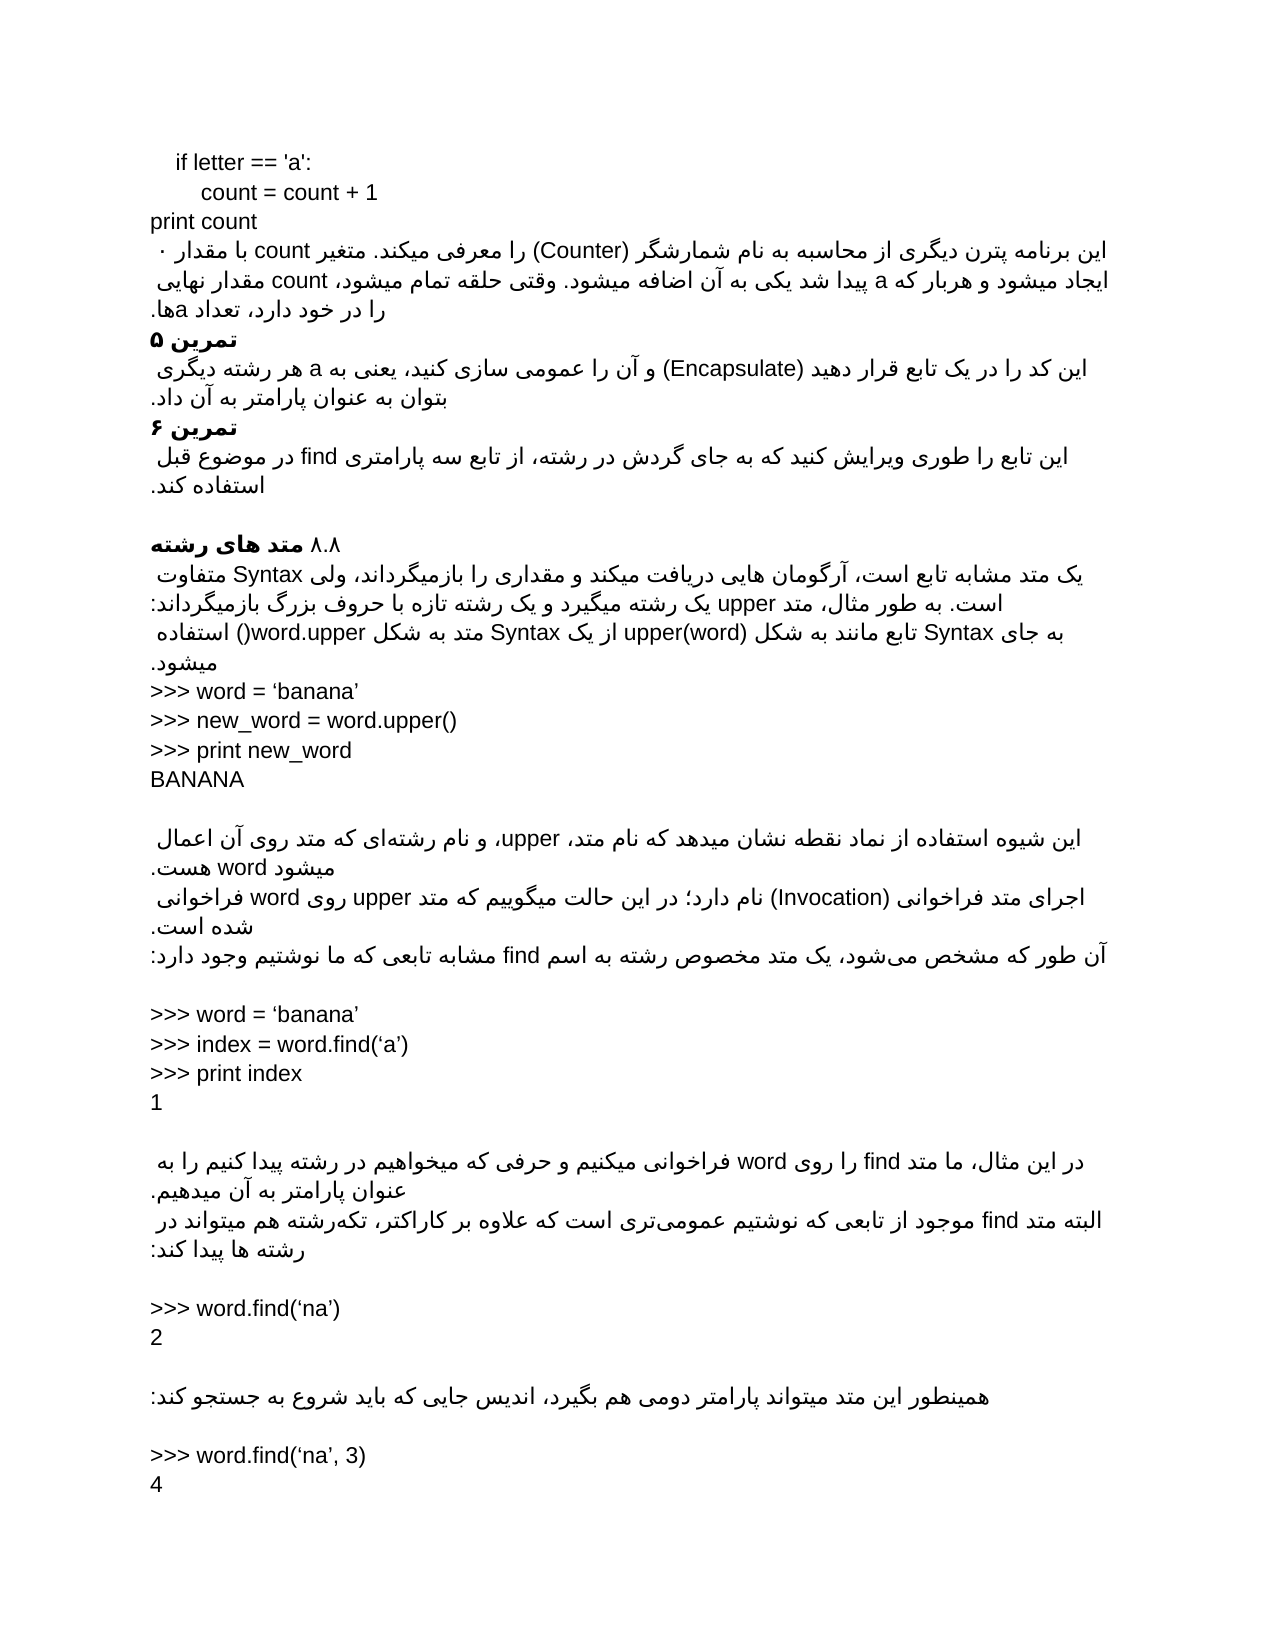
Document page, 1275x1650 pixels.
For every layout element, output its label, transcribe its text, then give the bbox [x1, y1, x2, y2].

text >>> new_word = word.upper() [150, 708, 1125, 734]
text این شیوه استفاده از نماد نقطه نشان میدهد که نام متد، upper، و نام رشته‌ای که متد روی آن اعمال میشود word هست. [150, 826, 1125, 881]
text یک متد مشابه تابع است، آرگومان هایی دریافت میکند و مقداری را بازمیگرداند، ولی Syntax متفاوت است. به طور مثال، متد upper یک رشته میگیرد و یک رشته تازه با حروف بزرگ بازمیگرداند: [150, 561, 1125, 616]
text >>> print new_word [150, 737, 1125, 763]
text در این مثال، ما متد find را روی word فراخوانی میکنیم و حرفی که میخواهیم در رشته پیدا کنیم را به عنوان پارامتر به آن میدهیم. [150, 1149, 1125, 1204]
text تمرین ۵ [150, 326, 1125, 352]
text این برنامه پترن دیگری از محاسبه به نام شمارشگر (Counter) را معرفی میکند. متغیر count با مقدار ۰ ایجاد میشود و هربار که a پیدا شد یکی به آن اضافه میشود. وقتی حلقه تمام میشود، count مقدار نهایی را در خود دارد، تعداد aها. [150, 238, 1125, 322]
text آن طور که مشخص می‌شود، یک متد مخصوص رشته به اسم find مشابه تابعی که ما نوشتیم وجود دارد: [150, 943, 1125, 969]
text >>> word.find(‘na’, 3) [150, 1442, 1125, 1468]
text >>> word.find(‘na’) [150, 1296, 1125, 1321]
text همینطور این متد میتواند پارامتر دومی هم بگیرد، اندیس جایی که باید شروع به جستجو کند: [150, 1384, 1125, 1409]
text 4 [150, 1472, 1125, 1497]
text به جای Syntax تابع مانند به شکل upper(word) از یک Syntax متد به شکل word.upper() استفاده میشود. [150, 620, 1125, 675]
text if letter == 'a': count = count + 1 print count [150, 150, 1125, 234]
text تمرین ۶ [150, 414, 1125, 440]
text BANANA [150, 767, 1125, 792]
text >>> word = ‘banana’ [150, 1002, 1125, 1027]
text >>> print index [150, 1061, 1125, 1086]
text >>> word = ‘banana’ [150, 679, 1125, 704]
text البته متد find موجود از تابعی که نوشتیم عمومی‌تری است که علاوه بر کاراکتر، تکه‌رشته هم میتواند در رشته ها پیدا کند: [150, 1207, 1125, 1262]
text 2 [150, 1325, 1125, 1351]
text این تابع را طوری ویرایش کنید که به جای گردش در رشته، از تابع سه پارامتری find در موضوع قبل استفاده کند. [150, 444, 1125, 499]
text 1 [150, 1090, 1125, 1116]
text این کد را در یک تابع قرار دهید (Encapsulate) و آن را عمومی سازی کنید، یعنی به a هر رشته دیگری بتوان به عنوان پارامتر به آن داد. [150, 356, 1125, 411]
text >>> index = word.find(‘a’) [150, 1031, 1125, 1057]
text اجرای متد فراخوانی (Invocation) نام دارد؛ در این حالت میگوییم که متد upper روی word فراخوانی شده است. [150, 884, 1125, 939]
text ۸.۸ متد های رشته [150, 532, 1125, 557]
